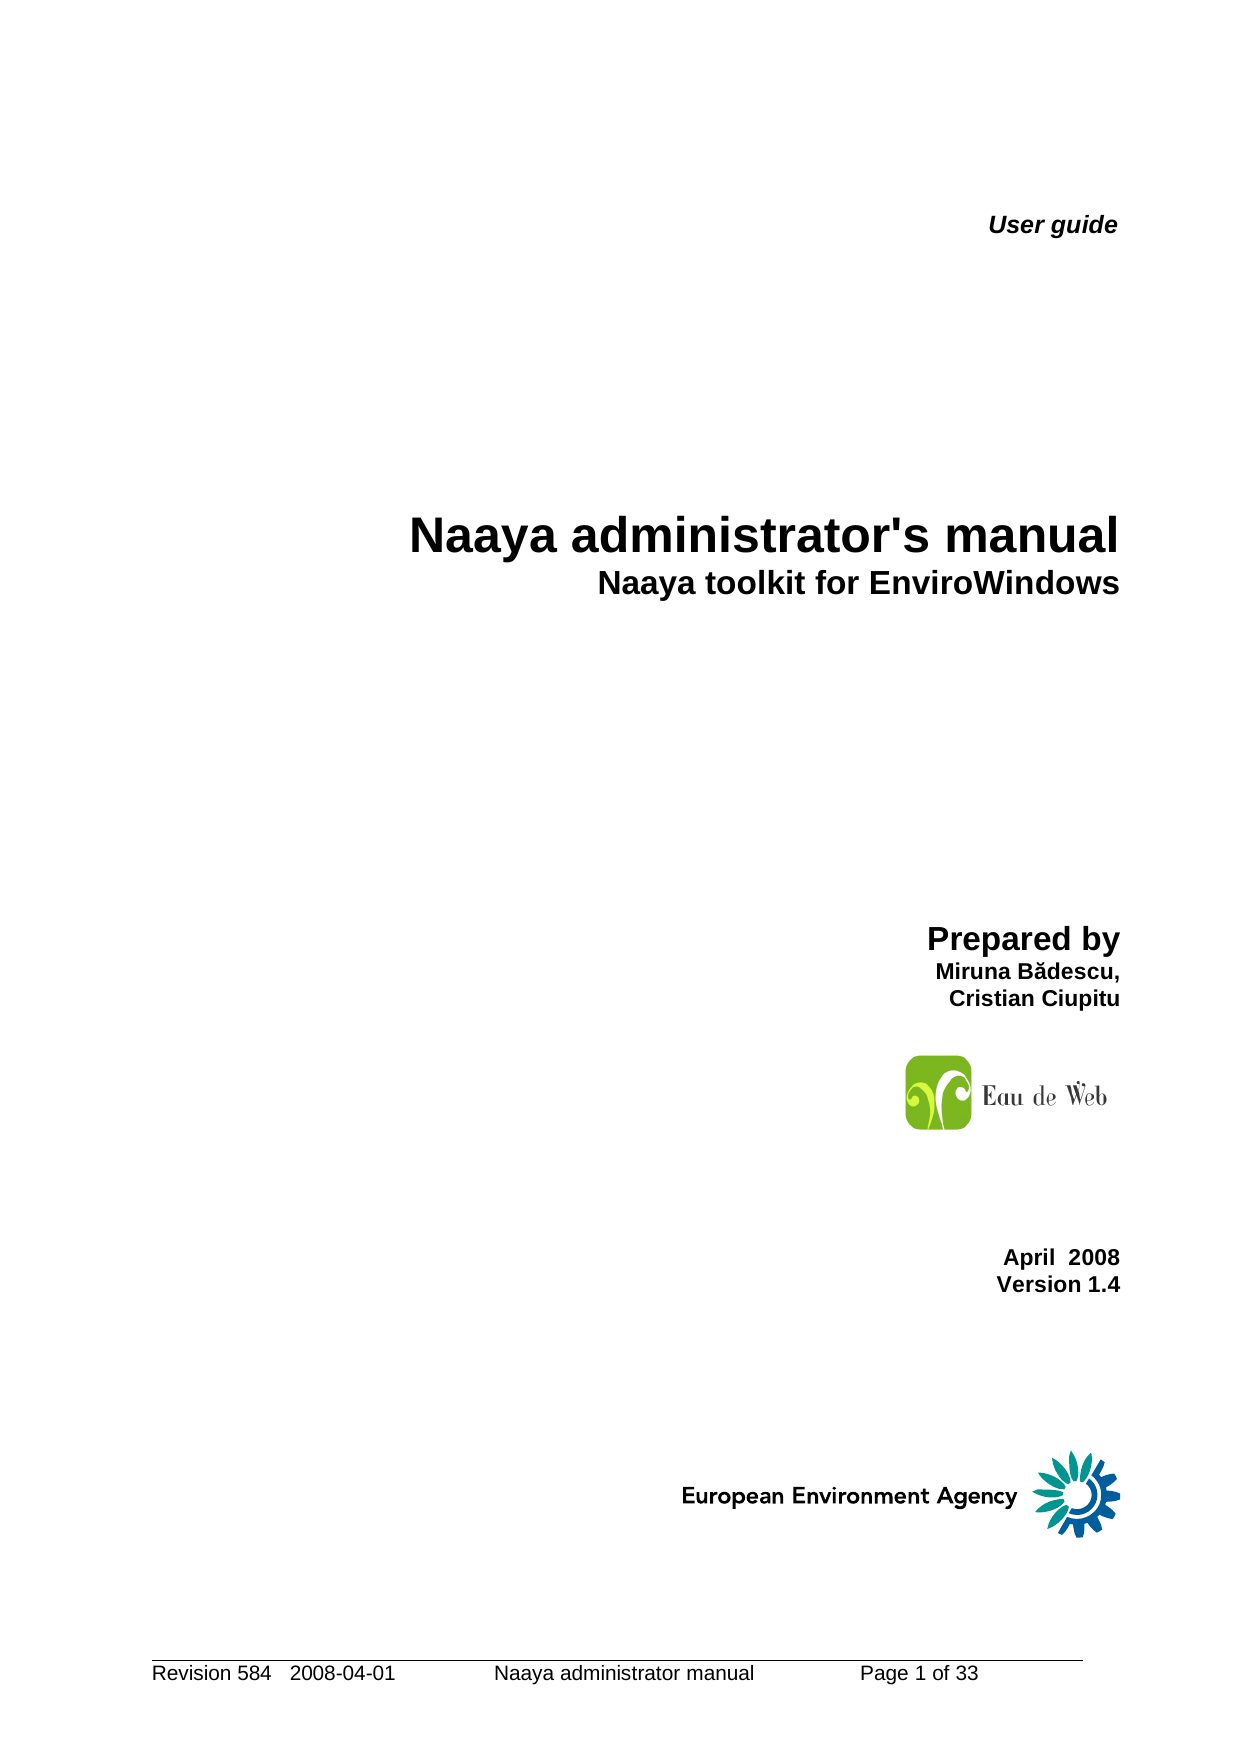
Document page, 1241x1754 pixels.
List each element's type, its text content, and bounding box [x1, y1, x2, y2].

title April 2008 [152, 1244, 1120, 1271]
title Naaya administrator's manual [152, 506, 1120, 563]
text User guide [152, 210, 1120, 239]
subtitle Naaya toolkit for EnviroWindows [152, 563, 1120, 602]
title Cristian Ciupitu [152, 984, 1120, 1012]
title Version 1.4 [152, 1271, 1120, 1298]
title Miruna Bădescu, [152, 957, 1120, 984]
picture [897, 1045, 1117, 1139]
subtitle Prepared by [152, 919, 1120, 957]
